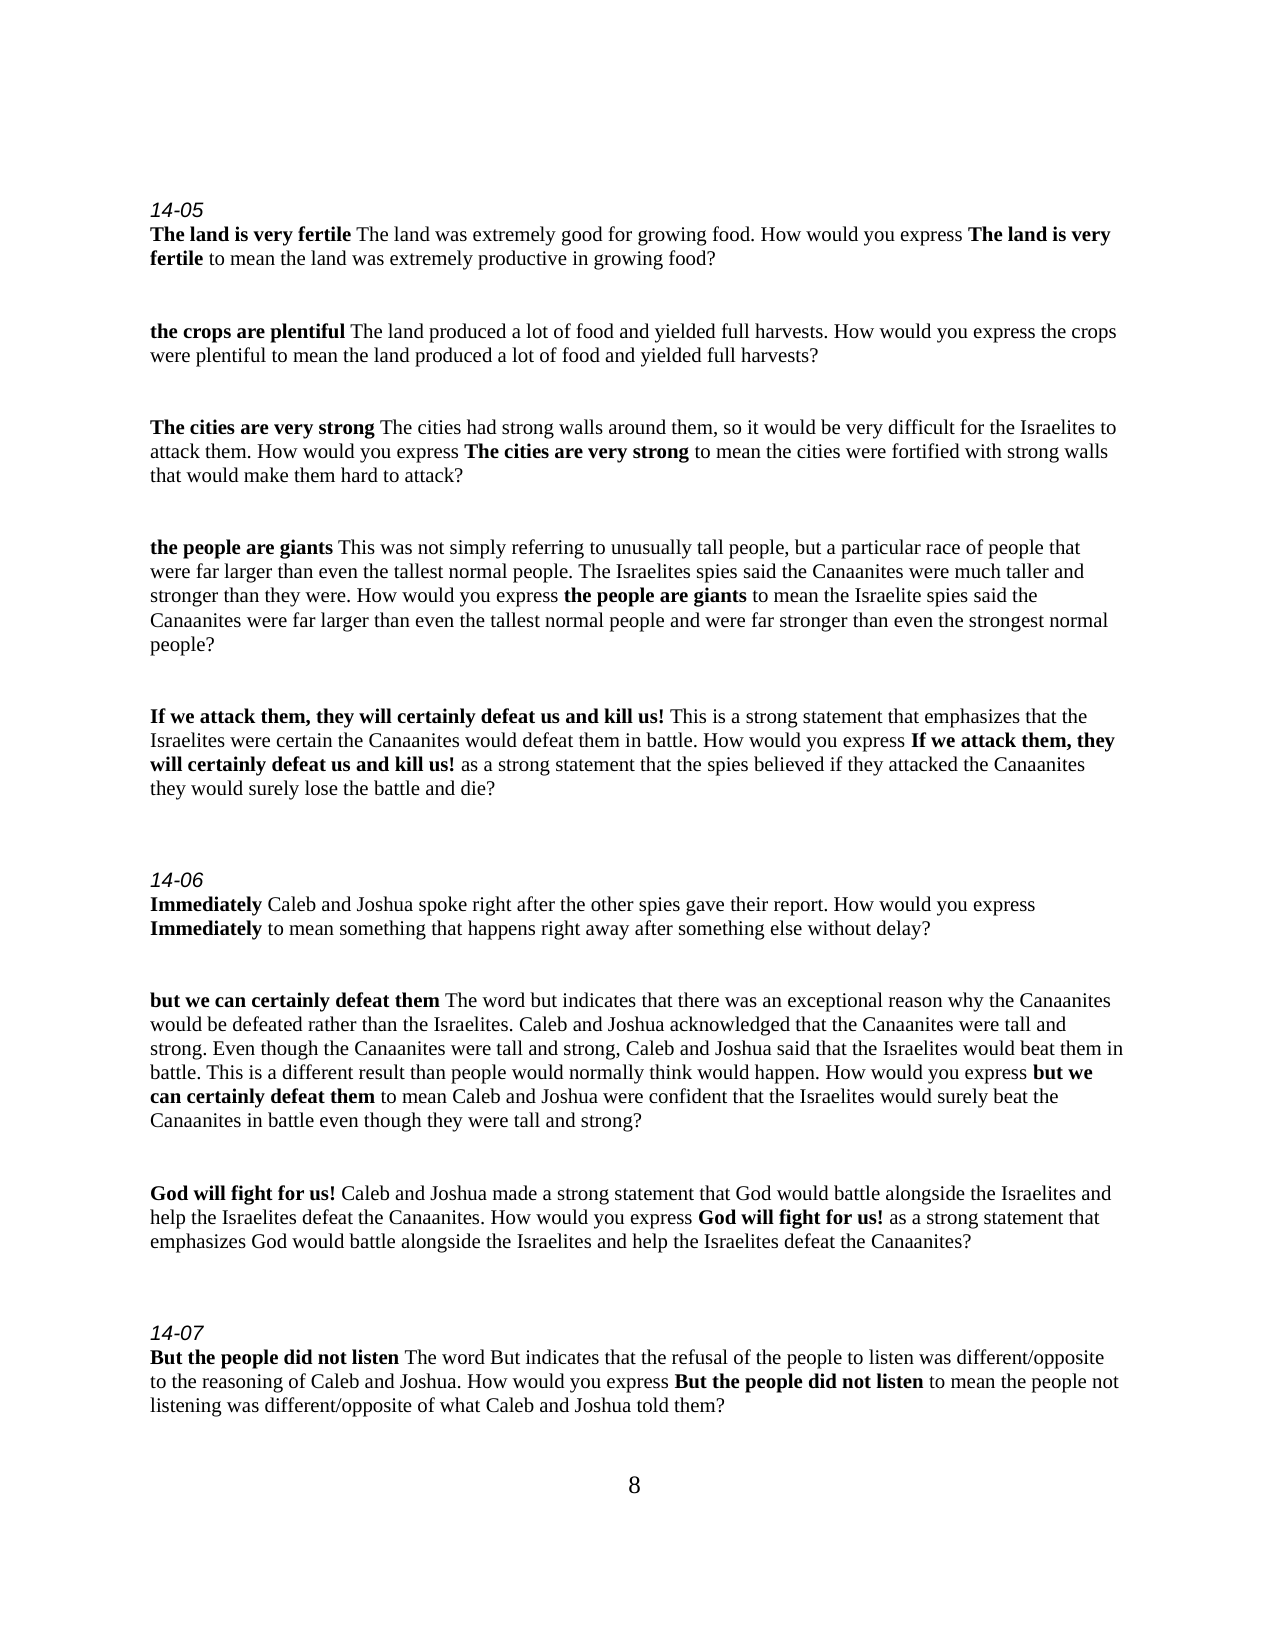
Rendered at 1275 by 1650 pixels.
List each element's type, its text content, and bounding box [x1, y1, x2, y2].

text But the people did not listen The word But indicates that the refusal of the people to listen was different/opposite to the reasoning of Caleb and Joshua. How would you express But the people did not listen to mean the people not listening was different/opposite of what Caleb and Joshua told them? [150, 1344, 1125, 1417]
subtitle 14-05 [150, 198, 1125, 222]
text the people are giants This was not simply referring to unusually tall people, but a particular race of people that were far larger than even the tallest normal people. The Israelites spies said the Canaanites were much taller and stronger than they were. How would you express the people are giants to mean the Israelite spies said the Canaanites were far larger than even the tallest normal people and were far stronger than even the strongest normal people? [150, 535, 1125, 656]
text but we can certainly defeat them The word but indicates that there was an exceptional reason why the Canaanites would be defeated rather than the Israelites. Caleb and Joshua acknowledged that the Canaanites were tall and strong. Even though the Canaanites were tall and strong, Caleb and Joshua said that the Israelites would beat them in battle. This is a different result than people would normally think would happen. How would you express but we can certainly defeat them to mean Caleb and Joshua were confident that the Israelites would surely beat the Canaanites in battle even though they were tall and strong? [150, 988, 1125, 1132]
text Immediately Caleb and Joshua spoke right after the other spies gave their report. How would you express Immediately to mean something that happens right away after something else without delay? [150, 892, 1125, 940]
subtitle 14-07 [150, 1321, 1125, 1344]
text the crops are plentiful The land produced a lot of food and yielded full harvests. How would you express the crops were plentiful to mean the land produced a lot of food and yielded full harvests? [150, 318, 1125, 367]
text The cities are very strong The cities had strong walls around them, so it would be very difficult for the Israelites to attack them. How would you express The cities are very strong to mean the cities were fortified with strong walls that would make them hard to attack? [150, 415, 1125, 487]
text God will fight for us! Caleb and Joshua made a strong statement that God would battle alongside the Israelites and help the Israelites defeat the Canaanites. How would you express God will fight for us! as a strong statement that emphasizes God would battle alongside the Israelites and help the Israelites defeat the Canaanites? [150, 1181, 1125, 1253]
text If we attack them, they will certainly defeat us and kill us! This is a strong statement that emphasizes that the Israelites were certain the Canaanites would defeat them in battle. How would you express If we attack them, they will certainly defeat us and kill us! as a strong statement that the spies believed if they attacked the Canaanites they would surely lose the battle and die? [150, 704, 1125, 800]
text The land is very fertile The land was extremely good for growing food. How would you express The land is very fertile to mean the land was extremely productive in growing food? [150, 222, 1125, 270]
subtitle 14-06 [150, 868, 1125, 892]
